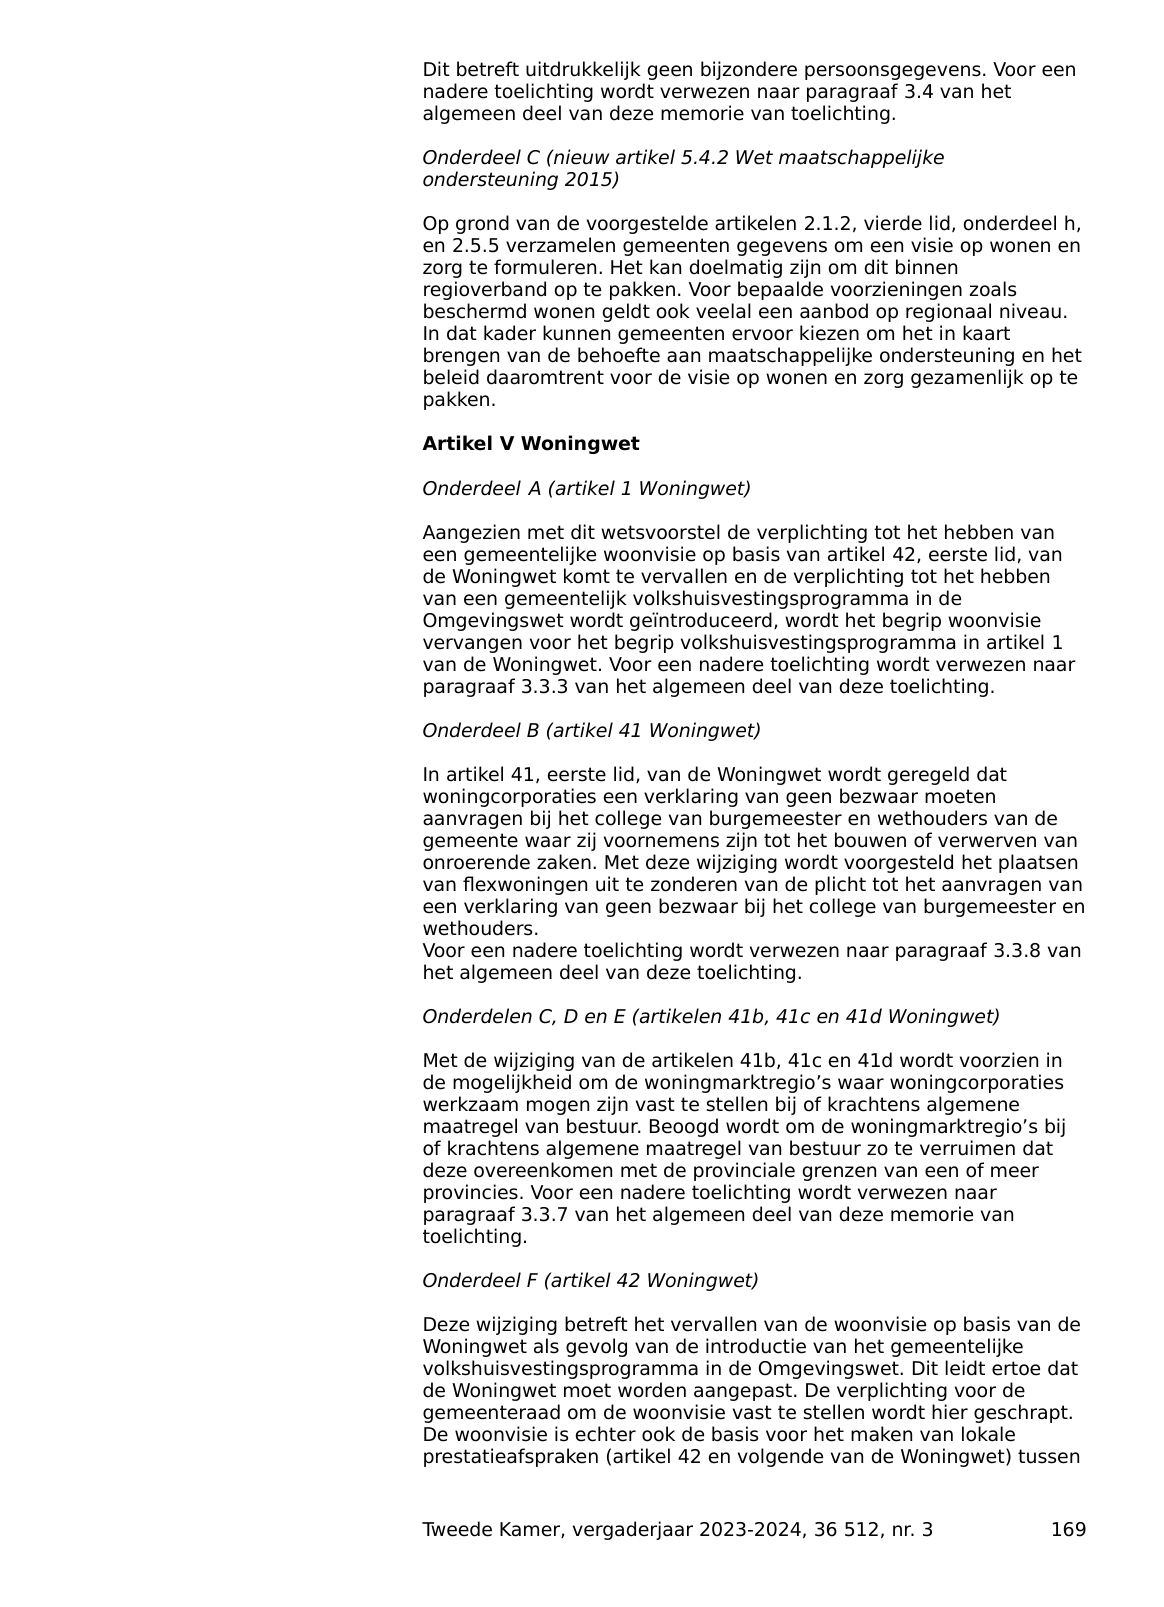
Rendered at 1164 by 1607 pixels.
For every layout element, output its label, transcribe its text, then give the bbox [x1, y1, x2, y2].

text Aangezien met dit wetsvoorstel de verplichting tot het hebben van een gemeentelijke woonvisie op basis van artikel 42, eerste lid, van de Woningwet komt te vervallen en de verplichting tot het hebben van een gemeentelijk volkshuisvestingsprogramma in de Omgevingswet wordt geïntroduceerd, wordt het begrip woonvisie vervangen voor het begrip volkshuisvestingsprogramma in artikel 1 van de Woningwet. Voor een nadere toelichting wordt verwezen naar paragraaf 3.3.3 van het algemeen deel van deze toelichting. [422, 522, 1087, 697]
subtitle Onderdeel C (nieuw artikel 5.4.2 Wet maatschappelijke ondersteuning 2015) [422, 147, 1087, 191]
subtitle Onderdeel F (artikel 42 Woningwet) [422, 1270, 1087, 1292]
text Deze wijziging betreft het vervallen van de woonvisie op basis van de Woningwet als gevolg van de introductie van het gemeentelijke volkshuisvestingsprogramma in de Omgevingswet. Dit leidt ertoe dat de Woningwet moet worden aangepast. De verplichting voor de gemeenteraad om de woonvisie vast te stellen wordt hier geschrapt. De woonvisie is echter ook de basis voor het maken van lokale prestatieafspraken (artikel 42 en volgende van de Woningwet) tussen [422, 1314, 1087, 1468]
subtitle Onderdeel B (artikel 41 Woningwet) [422, 720, 1087, 742]
text Met de wijziging van de artikelen 41b, 41c en 41d wordt voorzien in de mogelijkheid om de woningmarktregio’s waar woningcorporaties werkzaam mogen zijn vast te stellen bij of krachtens algemene maatregel van bestuur. Beoogd wordt om de woningmarktregio’s bij of krachtens algemene maatregel van bestuur zo te verruimen dat deze overeenkomen met de provinciale grenzen van een of meer provincies. Voor een nadere toelichting wordt verwezen naar paragraaf 3.3.7 van het algemeen deel van deze memorie van toelichting. [422, 1050, 1087, 1248]
subtitle Onderdeel A (artikel 1 Woningwet) [422, 477, 1087, 499]
subtitle Onderdelen C, D en E (artikelen 41b, 41c en 41d Woningwet) [422, 1006, 1087, 1028]
subtitle Artikel V Woningwet [422, 433, 1087, 455]
text Op grond van de voorgestelde artikelen 2.1.2, vierde lid, onderdeel h, en 2.5.5 verzamelen gemeenten gegevens om een visie op wonen en zorg te formuleren. Het kan doelmatig zijn om dit binnen regioverband op te pakken. Voor bepaalde voorzieningen zoals beschermd wonen geldt ook veelal een aanbod op regionaal niveau. In dat kader kunnen gemeenten ervoor kiezen om het in kaart brengen van de behoefte aan maatschappelijke ondersteuning en het beleid daaromtrent voor de visie op wonen en zorg gezamenlijk op te pakken. [422, 213, 1087, 411]
text Dit betreft uitdrukkelijk geen bijzondere persoonsgegevens. Voor een nadere toelichting wordt verwezen naar paragraaf 3.4 van het algemeen deel van deze memorie van toelichting. [422, 59, 1087, 125]
text In artikel 41, eerste lid, van de Woningwet wordt geregeld dat woningcorporaties een verklaring van geen bezwaar moeten aanvragen bij het college van burgemeester en wethouders van de gemeente waar zij voornemens zijn tot het bouwen of verwerven van onroerende zaken. Met deze wijziging wordt voorgesteld het plaatsen van flexwoningen uit te zonderen van de plicht tot het aanvragen van een verklaring van geen bezwaar bij het college van burgemeester en wethouders. [422, 764, 1087, 940]
text Voor een nadere toelichting wordt verwezen naar paragraaf 3.3.8 van het algemeen deel van deze toelichting. [422, 940, 1087, 984]
